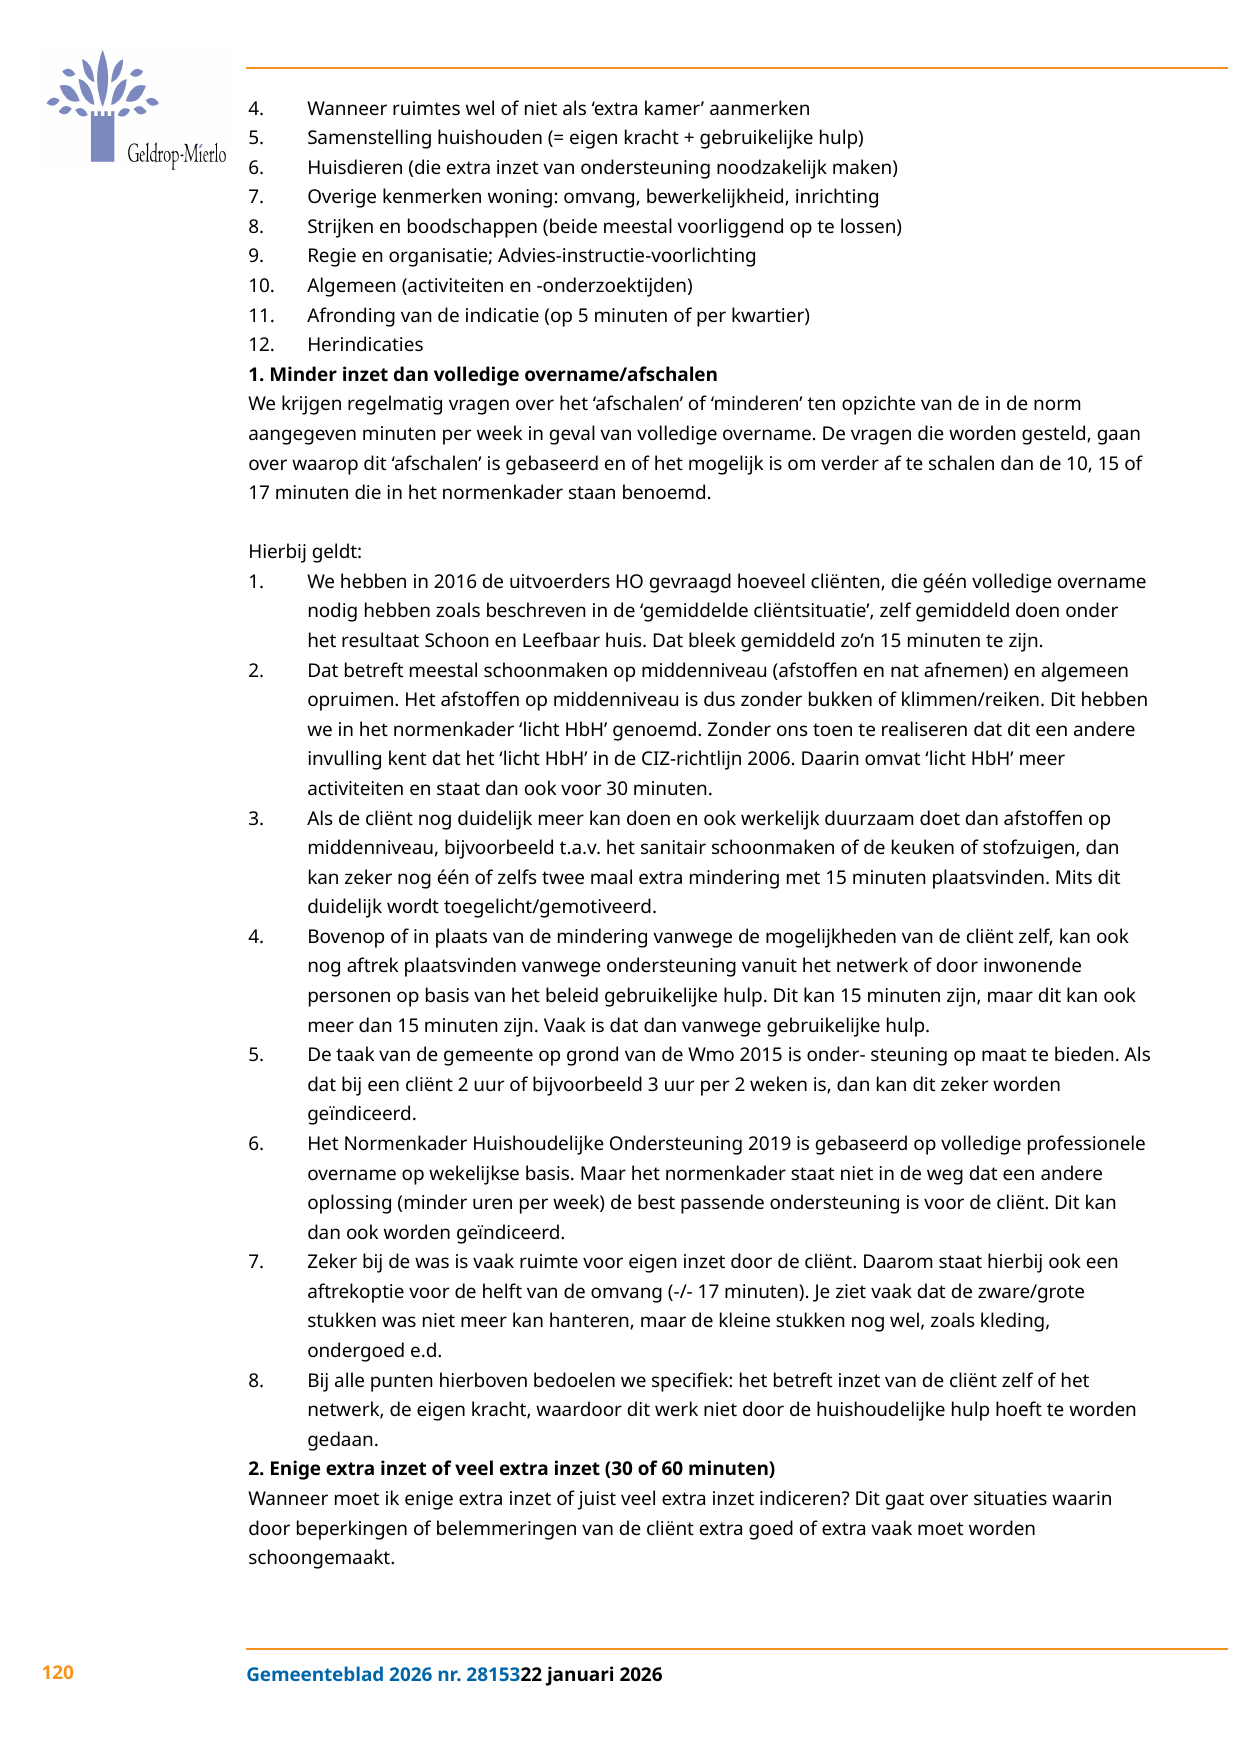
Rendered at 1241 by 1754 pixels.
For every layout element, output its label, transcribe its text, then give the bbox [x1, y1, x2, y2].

list We hebben in 2016 de uitvoerders HO gevraagd hoeveel cliënten, die géén volledige overname nodig hebben zoals beschreven in de ‘gemiddelde cliëntsituatie’, zelf gemiddeld doen onder het resultaat Schoon en Leefbaar huis. Dat bleek gemiddeld zo’n 15 minuten te zijn. [248, 568, 1152, 653]
list De taak van de gemeente op grond van de Wmo 2015 is onder- steuning op maat te bieden. Als dat bij een cliënt 2 uur of bijvoorbeeld 3 uur per 2 weken is, dan kan dit zeker worden geïndiceerd. [248, 1041, 1152, 1126]
list Herindicaties [248, 331, 1152, 357]
text 1. Minder inzet dan volledige overname/afschalen [248, 361, 1152, 387]
picture [41, 47, 231, 172]
text We krijgen regelmatig vragen over het ‘afschalen’ of ‘minderen’ ten opzichte van de in de norm aangegeven minuten per week in geval van volledige overname. De vragen die worden gesteld, gaan over waarop dit ‘afschalen’ is gebaseerd en of het mogelijk is om verder af te schalen dan de 10, 15 of 17 minuten die in het normenkader staan benoemd. [248, 391, 1152, 505]
list Wanneer ruimtes wel of niet als ‘extra kamer’ aanmerken [248, 95, 1152, 121]
list Overige kenmerken woning: omvang, bewerkelijkheid, inrichting [248, 183, 1152, 209]
text 2. Enige extra inzet of veel extra inzet (30 of 60 minuten) [248, 1456, 1152, 1481]
list Het Normenkader Huishoudelijke Ondersteuning 2019 is gebaseerd op volledige professionele overname op wekelijkse basis. Maar het normenkader staat niet in de weg dat een andere oplossing (minder uren per week) de best passende ondersteuning is voor de cliënt. Dit kan dan ook worden geïndiceerd. [248, 1130, 1152, 1245]
list Afronding van de indicatie (op 5 minuten of per kwartier) [248, 302, 1152, 328]
list Strijken en boodschappen (beide meestal voorliggend op te lossen) [248, 213, 1152, 239]
list Regie en organisatie; Advies-instructie-voorlichting [248, 243, 1152, 268]
list Algemeen (activiteiten en -onderzoektijden) [248, 272, 1152, 298]
text Wanneer moet ik enige extra inzet of juist veel extra inzet indiceren? Dit gaat over situaties waarin door beperkingen of belemmeringen van de cliënt extra goed of extra vaak moet worden schoongemaakt. [248, 1485, 1152, 1570]
list Als de cliënt nog duidelijk meer kan doen en ook werkelijk duurzaam doet dan afstoffen op middenniveau, bijvoorbeeld t.a.v. het sanitair schoonmaken of de keuken of stofzuigen, dan kan zeker nog één of zelfs twee maal extra mindering met 15 minuten plaatsvinden. Mits dit duidelijk wordt toegelicht/gemotiveerd. [248, 805, 1152, 919]
list Zeker bij de was is vaak ruimte voor eigen inzet door de cliënt. Daarom staat hierbij ook een aftrekoptie voor de helft van de omvang (-/- 17 minuten). Je ziet vaak dat de zware/grote stukken was niet meer kan hanteren, maar de kleine stukken nog wel, zoals kleding, ondergoed e.d. [248, 1248, 1152, 1363]
list Dat betreft meestal schoonmaken op middenniveau (afstoffen en nat afnemen) en algemeen opruimen. Het afstoffen op middenniveau is dus zonder bukken of klimmen/reiken. Dit hebben we in het normenkader ‘licht HbH’ genoemd. Zonder ons toen te realiseren dat dit een andere invulling kent dat het ‘licht HbH’ in de CIZ-richtlijn 2006. Daarin omvat ‘licht HbH’ meer activiteiten en staat dan ook voor 30 minuten. [248, 657, 1152, 801]
list Bovenop of in plaats van de mindering vanwege de mogelijkheden van de cliënt zelf, kan ook nog aftrek plaatsvinden vanwege ondersteuning vanuit het netwerk of door inwonende personen op basis van het beleid gebruikelijke hulp. Dit kan 15 minuten zijn, maar dit kan ook meer dan 15 minuten zijn. Vaak is dat dan vanwege gebruikelijke hulp. [248, 923, 1152, 1038]
text Hierbij geldt: [248, 538, 1152, 564]
list Bij alle punten hierboven bedoelen we specifiek: het betreft inzet van de cliënt zelf of het netwerk, de eigen kracht, waardoor dit werk niet door de huishoudelijke hulp hoeft te worden gedaan. [248, 1367, 1152, 1452]
list Samenstelling huishouden (= eigen kracht + gebruikelijke hulp) [248, 124, 1152, 150]
list Huisdieren (die extra inzet van ondersteuning noodzakelijk maken) [248, 154, 1152, 180]
